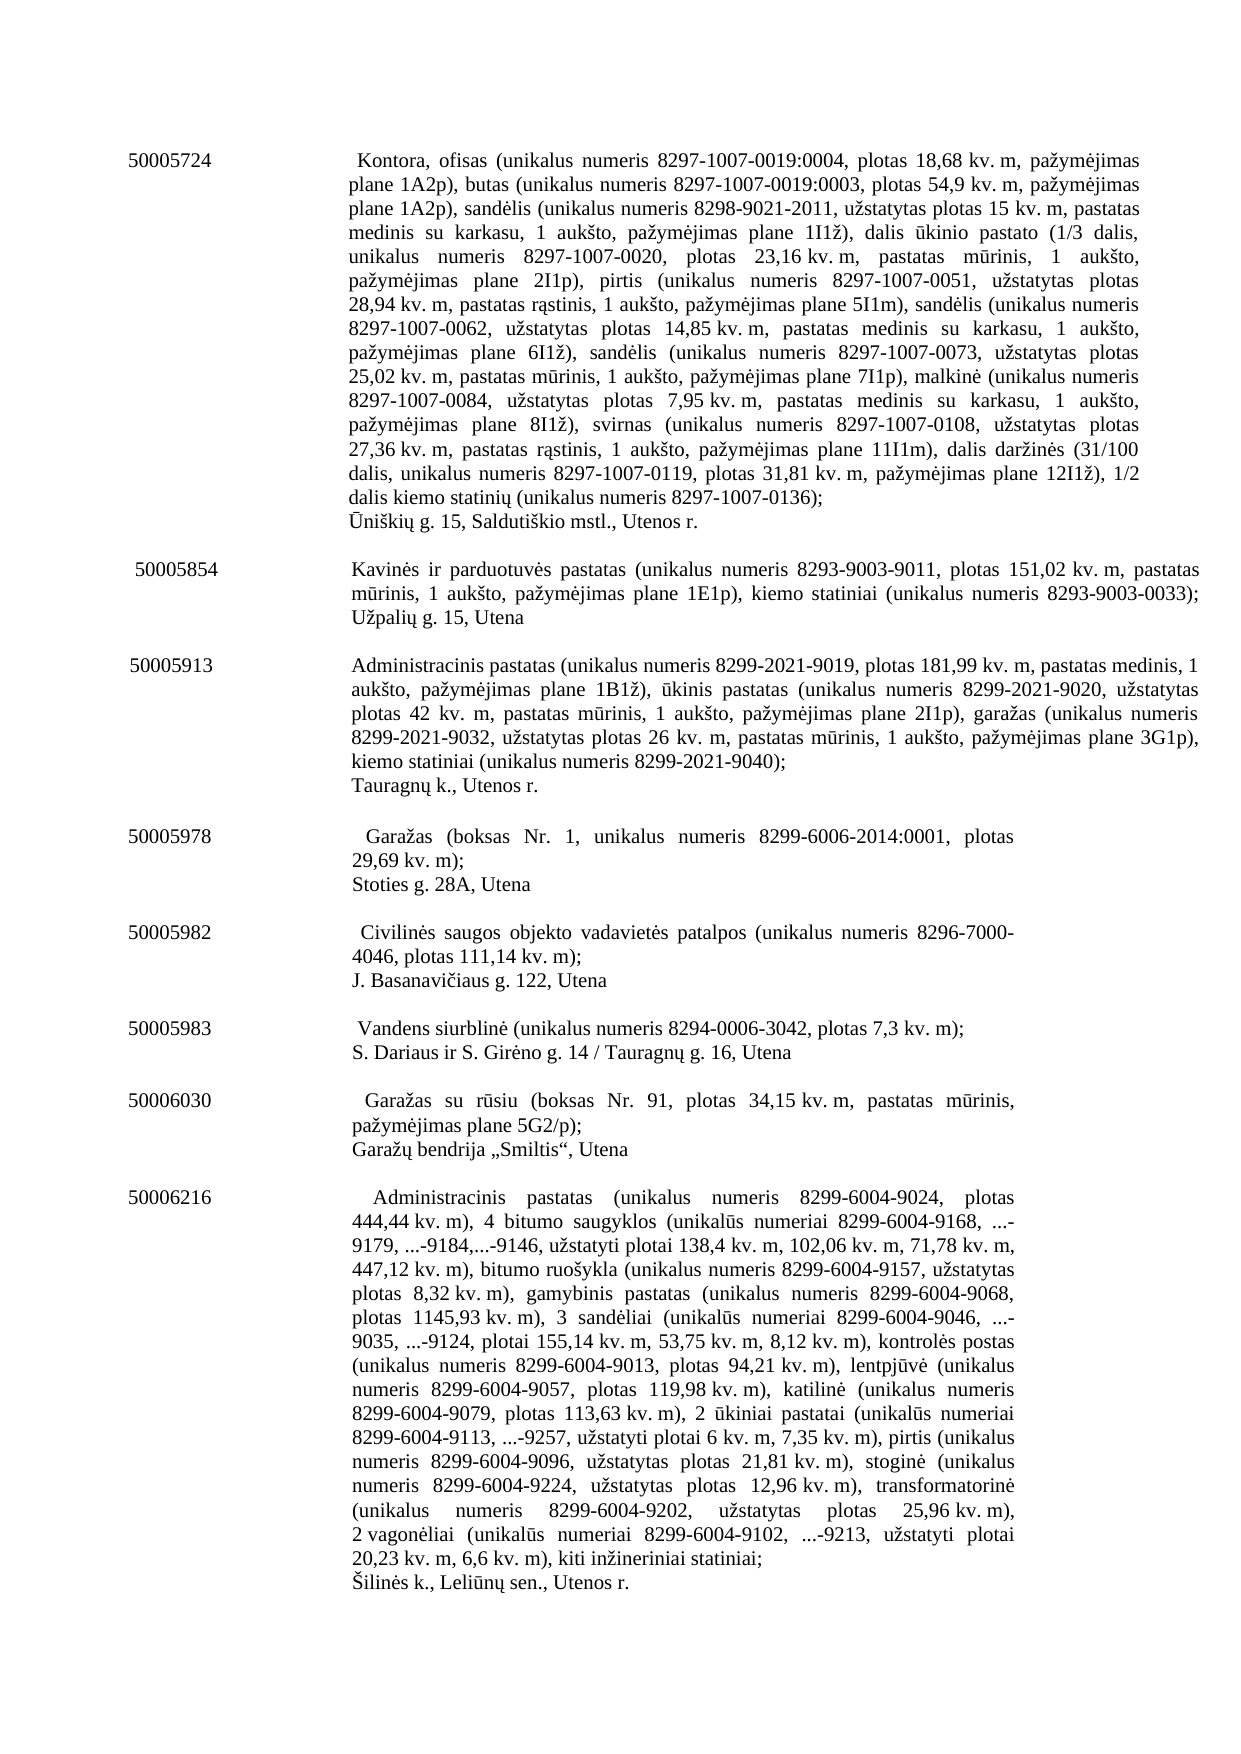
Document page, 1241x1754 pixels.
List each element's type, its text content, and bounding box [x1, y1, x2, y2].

table_cell 50005978 [117, 824, 337, 920]
table_cell 50006030 [117, 1089, 337, 1185]
table_cell [1161, 1185, 1211, 1618]
table_cell 50005982 [117, 920, 337, 1016]
table_cell Vandens siurblinė (unikalus numeris 8294-0006-3042, plotas 7,3 kv. m); S. Dariaus ir S. Girėno g. 14 / Tauragnų g. 16, Utena [337, 1016, 1026, 1088]
table_cell [1151, 920, 1161, 1016]
table_cell [101, 824, 117, 920]
table_cell [101, 1089, 117, 1185]
table_cell [1161, 798, 1211, 824]
table_cell [1161, 1089, 1211, 1185]
table_cell [101, 1185, 117, 1618]
table_cell 50005854 Kavinės ir parduotuvės pastatas (unikalus numeris 8293-9003-9011, plotas 151,02 kv. m, pastatas mūrinis, 1 aukšto, pažymėjimas plane 1E1p), kiemo statiniai (unikalus numeris 8293-9003-0033); Užpalių g. 15, Utena [101, 557, 1211, 653]
table_cell [117, 798, 1151, 824]
table_cell 50005724 [117, 148, 337, 557]
table_cell [1101, 824, 1151, 920]
table_cell [1026, 920, 1071, 1016]
table_cell Garažas (boksas Nr. 1, unikalus numeris 8299-6006-2014:0001, plotas 29,69 kv. m); Stoties g. 28A, Utena [337, 824, 1026, 920]
table_cell [1071, 1016, 1096, 1088]
table_cell 50005983 [117, 1016, 337, 1088]
table_cell [1151, 1016, 1161, 1088]
table_cell [1161, 920, 1211, 1016]
table_cell [1071, 920, 1096, 1016]
table_cell [1026, 1089, 1071, 1185]
table_cell [1161, 824, 1211, 920]
table_cell [1071, 1089, 1096, 1185]
table_cell [1101, 920, 1151, 1016]
table_cell 50006216 [117, 1185, 337, 1618]
table_cell [1151, 1089, 1161, 1185]
table_cell [1161, 1016, 1211, 1088]
table_cell [1101, 1185, 1151, 1618]
table_cell [1071, 824, 1096, 920]
table_cell [101, 798, 117, 824]
table_cell [1101, 1089, 1151, 1185]
table_cell [1151, 824, 1161, 920]
table_cell Administracinis pastatas (unikalus numeris 8299-6004-9024, plotas 444,44 kv. m), 4 bitumo saugyklos (unikalūs numeriai 8299-6004-9168, ...-9179, ...-9184,...-9146, užstatyti plotai 138,4 kv. m, 102,06 kv. m, 71,78 kv. m, 447,12 kv. m), bitumo ruošykla (unikalus numeris 8299-6004-9157, užstatytas plotas 8,32 kv. m), gamybinis pastatas (unikalus numeris 8299-6004-9068, plotas 1145,93 kv. m), 3 sandėliai (unikalūs numeriai 8299-6004-9046, ...-9035, ...-9124, plotai 155,14 kv. m, 53,75 kv. m, 8,12 kv. m), kontrolės postas (unikalus numeris 8299-6004-9013, plotas 94,21 kv. m), lentpjūvė (unikalus numeris 8299-6004-9057, plotas 119,98 kv. m), katilinė (unikalus numeris 8299-6004-9079, plotas 113,63 kv. m), 2 ūkiniai pastatai (unikalūs numeriai 8299-6004-9113, ...-9257, užstatyti plotai 6 kv. m, 7,35 kv. m), pirtis (unikalus numeris 8299-6004-9096, užstatytas plotas 21,81 kv. m), stoginė (unikalus numeris 8299-6004-9224, užstatytas plotas 12,96 kv. m), transformatorinė (unikalus numeris 8299-6004-9202, užstatytas plotas 25,96 kv. m), 2 vagonėliai (unikalūs numeriai 8299-6004-9102, ...-9213, užstatyti plotai 20,23 kv. m, 6,6 kv. m), kiti inžineriniai statiniai; Šilinės k., Leliūnų sen., Utenos r. [337, 1185, 1026, 1618]
table_cell [1026, 1016, 1071, 1088]
table_cell Civilinės saugos objekto vadavietės patalpos (unikalus numeris 8296-7000-4046, plotas 111,14 kv. m); J. Basanavičiaus g. 122, Utena [337, 920, 1026, 1016]
table_cell [1096, 920, 1101, 1016]
table_cell [101, 920, 117, 1016]
table_cell [1026, 824, 1071, 920]
table_cell [101, 1016, 117, 1088]
table_cell [1151, 1185, 1161, 1618]
table_cell [1151, 148, 1161, 557]
table_cell [1151, 798, 1161, 824]
table_cell [1161, 148, 1211, 557]
table_cell Kontora, ofisas (unikalus numeris 8297-1007-0019:0004, plotas 18,68 kv. m, pažymėjimas plane 1A2p), butas (unikalus numeris 8297-1007-0019:0003, plotas 54,9 kv. m, pažymėjimas plane 1A2p), sandėlis (unikalus numeris 8298-9021-2011, užstatytas plotas 15 kv. m, pastatas medinis su karkasu, 1 aukšto, pažymėjimas plane 1I1ž), dalis ūkinio pastato (1/3 dalis, unikalus numeris 8297-1007-0020, plotas 23,16 kv. m, pastatas mūrinis, 1 aukšto, pažymėjimas plane 2I1p), pirtis (unikalus numeris 8297-1007-0051, užstatytas plotas 28,94 kv. m, pastatas rąstinis, 1 aukšto, pažymėjimas plane 5I1m), sandėlis (unikalus numeris 8297-1007-0062, užstatytas plotas 14,85 kv. m, pastatas medinis su karkasu, 1 aukšto, pažymėjimas plane 6I1ž), sandėlis (unikalus numeris 8297-1007-0073, užstatytas plotas 25,02 kv. m, pastatas mūrinis, 1 aukšto, pažymėjimas plane 7I1p), malkinė (unikalus numeris 8297-1007-0084, užstatytas plotas 7,95 kv. m, pastatas medinis su karkasu, 1 aukšto, pažymėjimas plane 8I1ž), svirnas (unikalus numeris 8297-1007-0108, užstatytas plotas 27,36 kv. m, pastatas rąstinis, 1 aukšto, pažymėjimas plane 11I1m), dalis daržinės (31/100 dalis, unikalus numeris 8297-1007-0119, plotas 31,81 kv. m, pažymėjimas plane 12I1ž), 1/2 dalis kiemo statinių (unikalus numeris 8297-1007-0136); Ūniškių g. 15, Saldutiškio mstl., Utenos r. [337, 148, 1151, 557]
table_cell [1096, 1016, 1101, 1088]
table_cell [101, 148, 117, 557]
table_cell [1096, 1089, 1101, 1185]
table_cell [1096, 824, 1101, 920]
table_cell 50005913 Administracinis pastatas (unikalus numeris 8299-2021-9019, plotas 181,99 kv. m, pastatas medinis, 1 aukšto, pažymėjimas plane 1B1ž), ūkinis pastatas (unikalus numeris 8299-2021-9020, užstatytas plotas 42 kv. m, pastatas mūrinis, 1 aukšto, pažymėjimas plane 2I1p), garažas (unikalus numeris 8299-2021-9032, užstatytas plotas 26 kv. m, pastatas mūrinis, 1 aukšto, pažymėjimas plane 3G1p), kiemo statiniai (unikalus numeris 8299-2021-9040); Tauragnų k., Utenos r. [101, 653, 1211, 797]
table_cell [1071, 1185, 1096, 1618]
table_cell [1096, 1185, 1101, 1618]
table_cell [1026, 1185, 1071, 1618]
table_cell Garažas su rūsiu (boksas Nr. 91, plotas 34,15 kv. m, pastatas mūrinis, pažymėjimas plane 5G2/p); Garažų bendrija „Smiltis“, Utena [337, 1089, 1026, 1185]
table_cell [1101, 1016, 1151, 1088]
